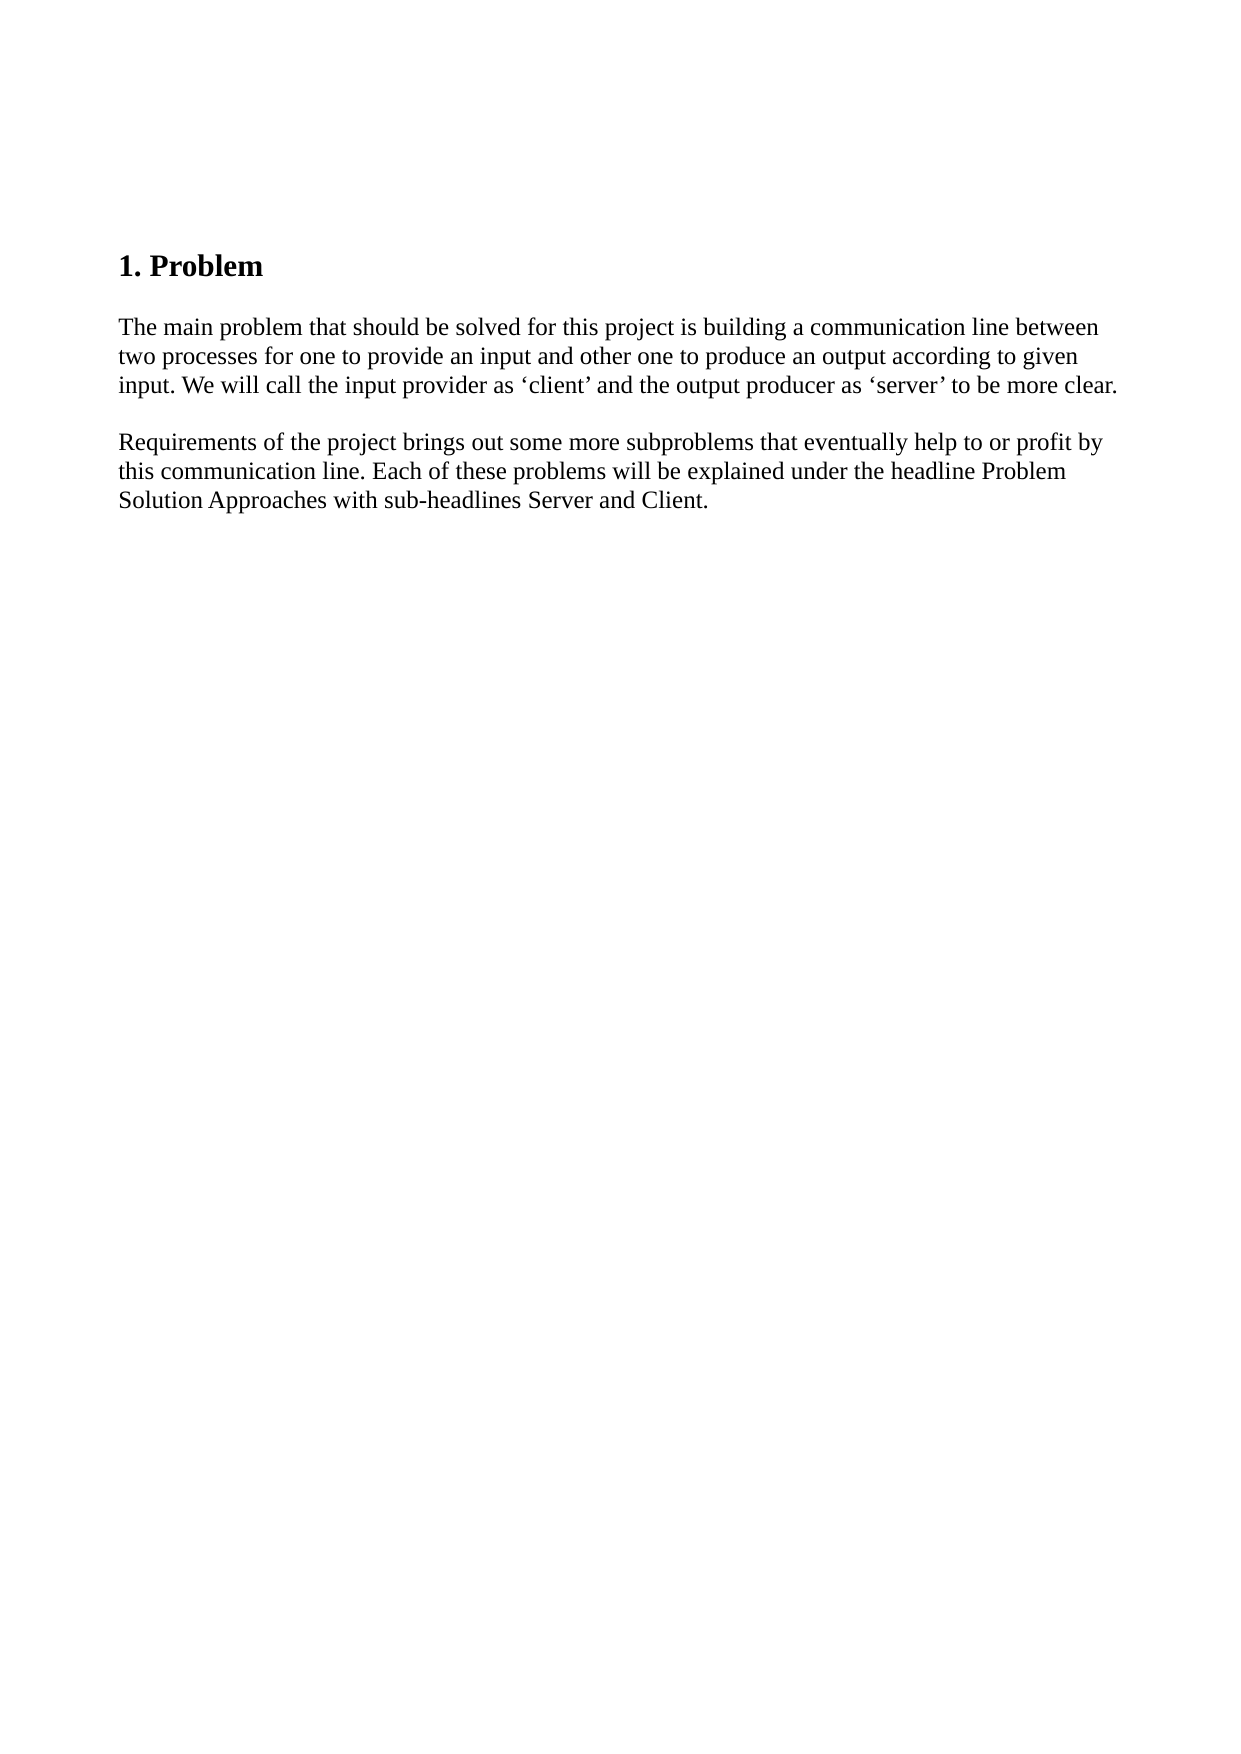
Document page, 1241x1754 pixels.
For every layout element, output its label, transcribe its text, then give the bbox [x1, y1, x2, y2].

text Requirements of the project brings out some more subproblems that eventually help to or profit by this communication line. Each of these problems will be explained under the headline Problem Solution Approaches with sub-headlines Server and Client. [118, 427, 1122, 513]
text The main problem that should be solved for this project is building a communication line between two processes for one to provide an input and other one to produce an output according to given input. We will call the input provider as ‘client’ and the output producer as ‘server’ to be more clear. [118, 312, 1122, 398]
text 1. Problem [118, 247, 1122, 283]
